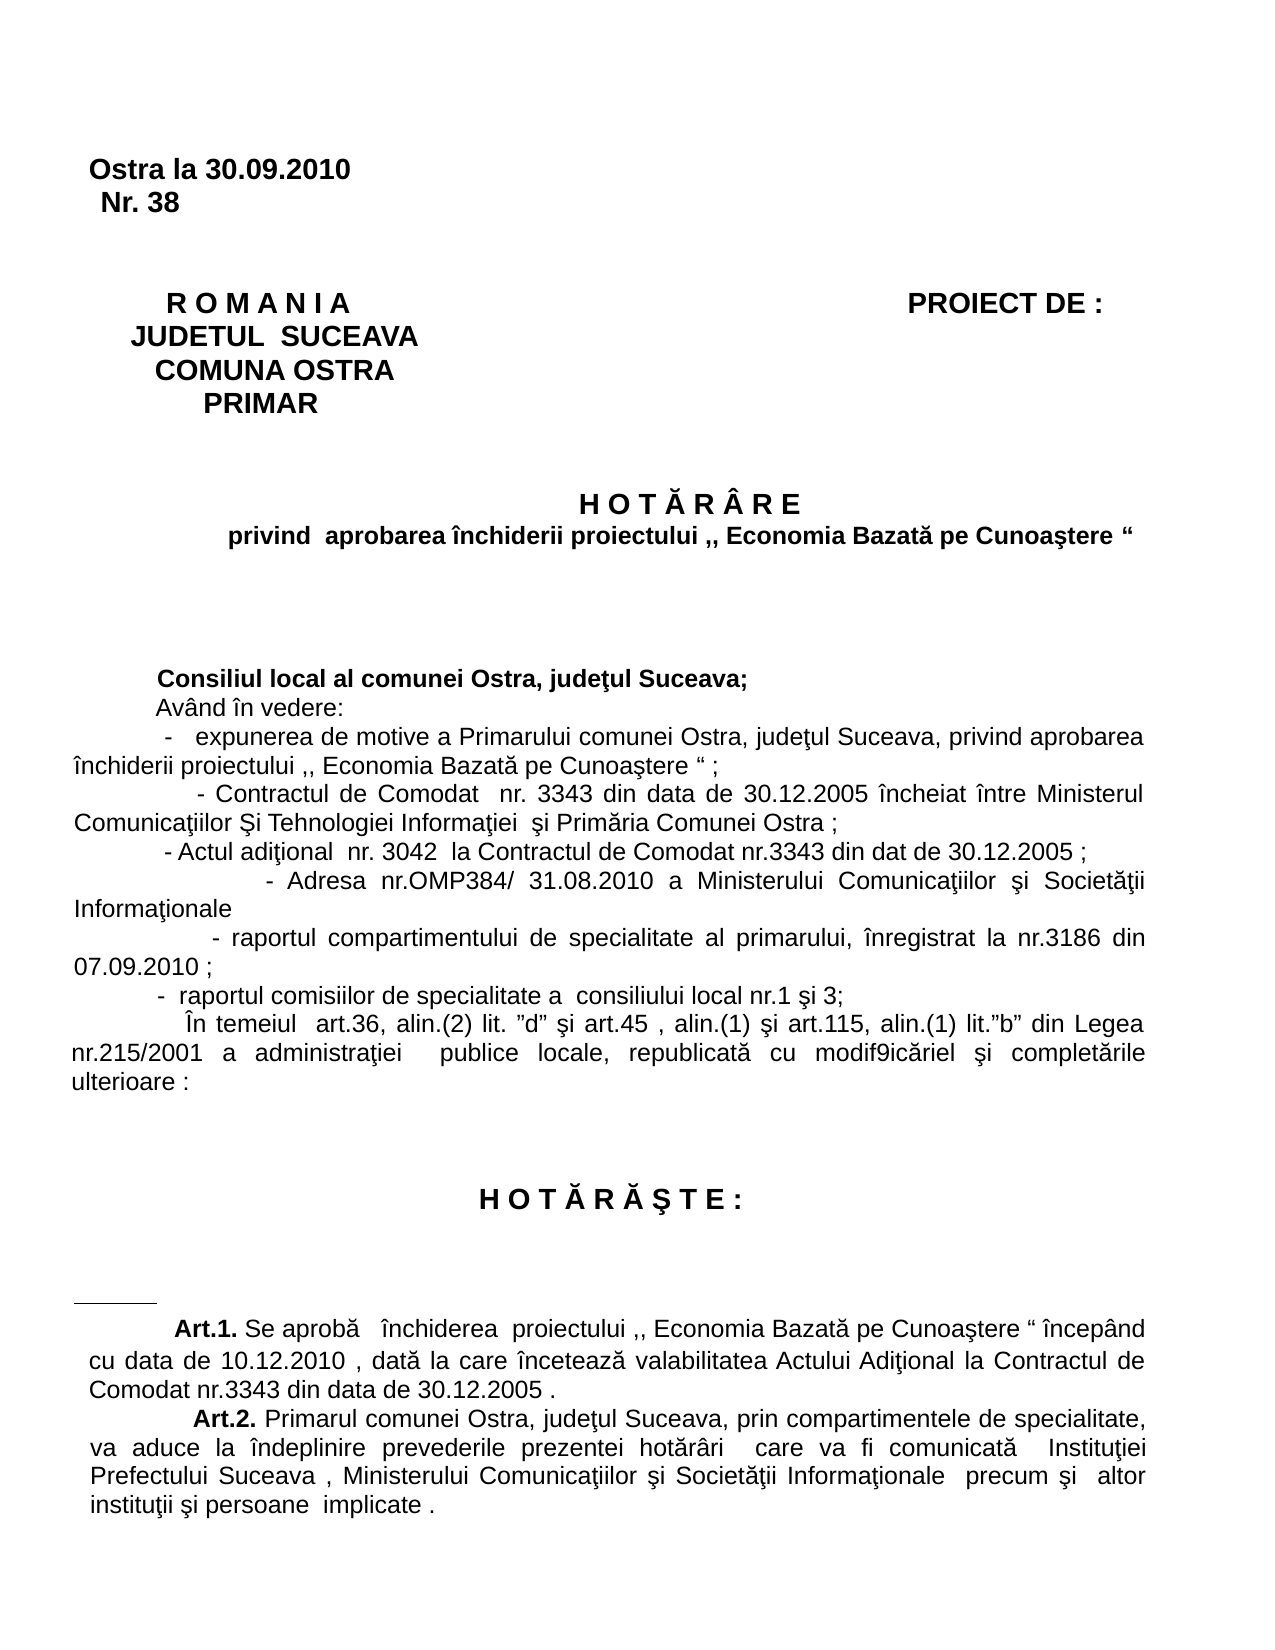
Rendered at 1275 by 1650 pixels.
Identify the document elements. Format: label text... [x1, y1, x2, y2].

text - Contractul de Comodat nr. 3343 din data de 30.12.2005 încheiat între Ministerul Comunicaţiilor Şi Tehnologiei Informaţiei şi Primăria Comunei Ostra ; [74, 779, 1147, 837]
text H O T Ă R Ă Ş T E : [74, 1182, 1147, 1216]
subtitle Art.1. Se aprobă închiderea proiectului ,, Economia Bazată pe Cunoaştere “ începând cu data de 10.12.2010 , dată la care încetează valabilitatea Actului Adiţional la Contractul de Comodat nr.3343 din data de 30.12.2005 . [88, 1307, 1147, 1404]
text H O T Ă R Â R E [74, 487, 1275, 521]
text Ostra la 30.09.2010 [88, 152, 1146, 185]
text - raportul compartimentului de specialitate al primarului, înregistrat la nr.3186 din 07.09.2010 ; [74, 923, 1147, 981]
text În temeiul art.36, alin.(2) lit. ”d” şi art.45 , alin.(1) şi art.115, alin.(1) lit.”b” din Legea nr.215/2001 a administraţiei publice locale, republicată cu modif9icăriel şi completările ulterioare : [71, 1009, 1147, 1096]
subtitle JUDETUL SUCEAVA [74, 319, 1275, 353]
text Având în vedere: [74, 693, 1275, 722]
subtitle R O M A N I A PROIECT DE : [44, 286, 1157, 319]
text Nr. 38 [71, 185, 1146, 219]
text Art.2. Primarul comunei Ostra, judeţul Suceava, prin compartimentele de specialitate, va aduce la îndeplinire prevederile prezentei hotărâri care va fi comunicată Instituţiei Prefectului Suceava , Ministerului Comunicaţiilor şi Societăţii Informaţionale precum şi altor instituţii şi persoane implicate . [90, 1404, 1147, 1519]
text Consiliul local al comunei Ostra, judeţul Suceava; [74, 664, 1275, 693]
text - Adresa nr.OMP384/ 31.08.2010 a Ministerului Comunicaţiilor şi Societăţii Informaţionale [74, 866, 1147, 923]
text - Actul adiţional nr. 3042 la Contractul de Comodat nr.3343 din dat de 30.12.2005 ; [74, 837, 1147, 866]
text COMUNA OSTRA [74, 353, 1275, 387]
text PRIMAR [74, 387, 1275, 420]
text privind aprobarea închiderii proiectului ,, Economia Bazată pe Cunoaştere “ [74, 521, 1275, 549]
text - raportul comisiilor de specialitate a consiliului local nr.1 şi 3; [74, 981, 1147, 1009]
text - expunerea de motive a Primarului comunei Ostra, judeţul Suceava, privind aprobarea închiderii proiectului ,, Economia Bazată pe Cunoaştere “ ; [74, 722, 1147, 779]
